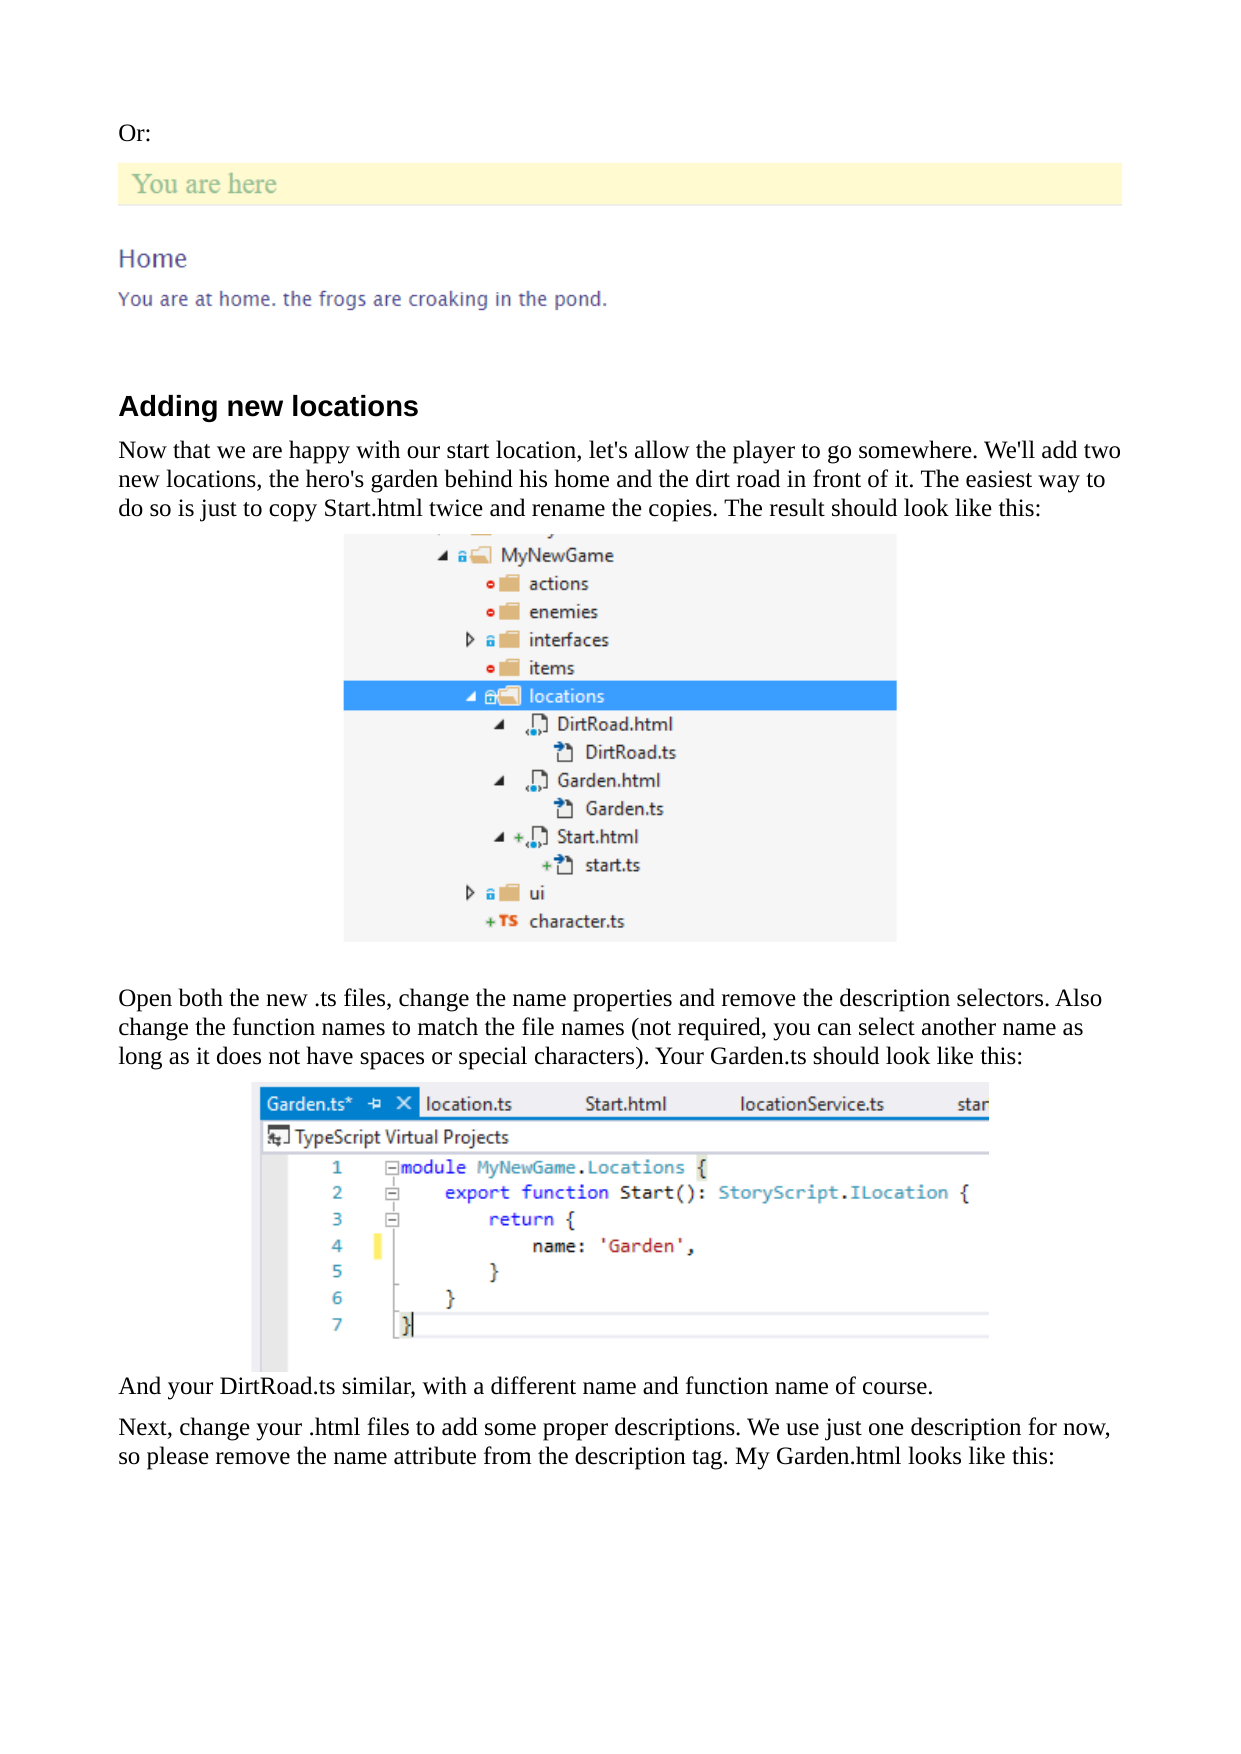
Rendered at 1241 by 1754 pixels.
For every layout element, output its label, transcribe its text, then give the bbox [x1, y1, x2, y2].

picture [251, 1082, 989, 1372]
subtitle Adding new locations [118, 389, 1122, 423]
text Next, change your .html files to add some proper descriptions. We use just one description for now, so please remove the name attribute from the description tag. My Garden.html looks like this: [118, 1412, 1122, 1470]
text Now that we are happy with our start location, let's allow the player to go somewhere. We'll add two new locations, the hero's garden behind his home and the dirt road in front of it. The easiest way to do so is just to copy Start.html twice and rename the copies. The result should look like this: [118, 436, 1122, 522]
text Or: [118, 118, 1122, 147]
picture [343, 534, 897, 942]
picture [118, 159, 1123, 324]
text And your DirtRoad.ts similar, with a different name and function name of course. [118, 1372, 1122, 1400]
text Open both the new .ts files, change the name properties and remove the description selectors. Also change the function names to match the file names (not required, you can select another name as long as it does not have spaces or special characters). Your Garden.ts should look like this: [118, 983, 1122, 1069]
